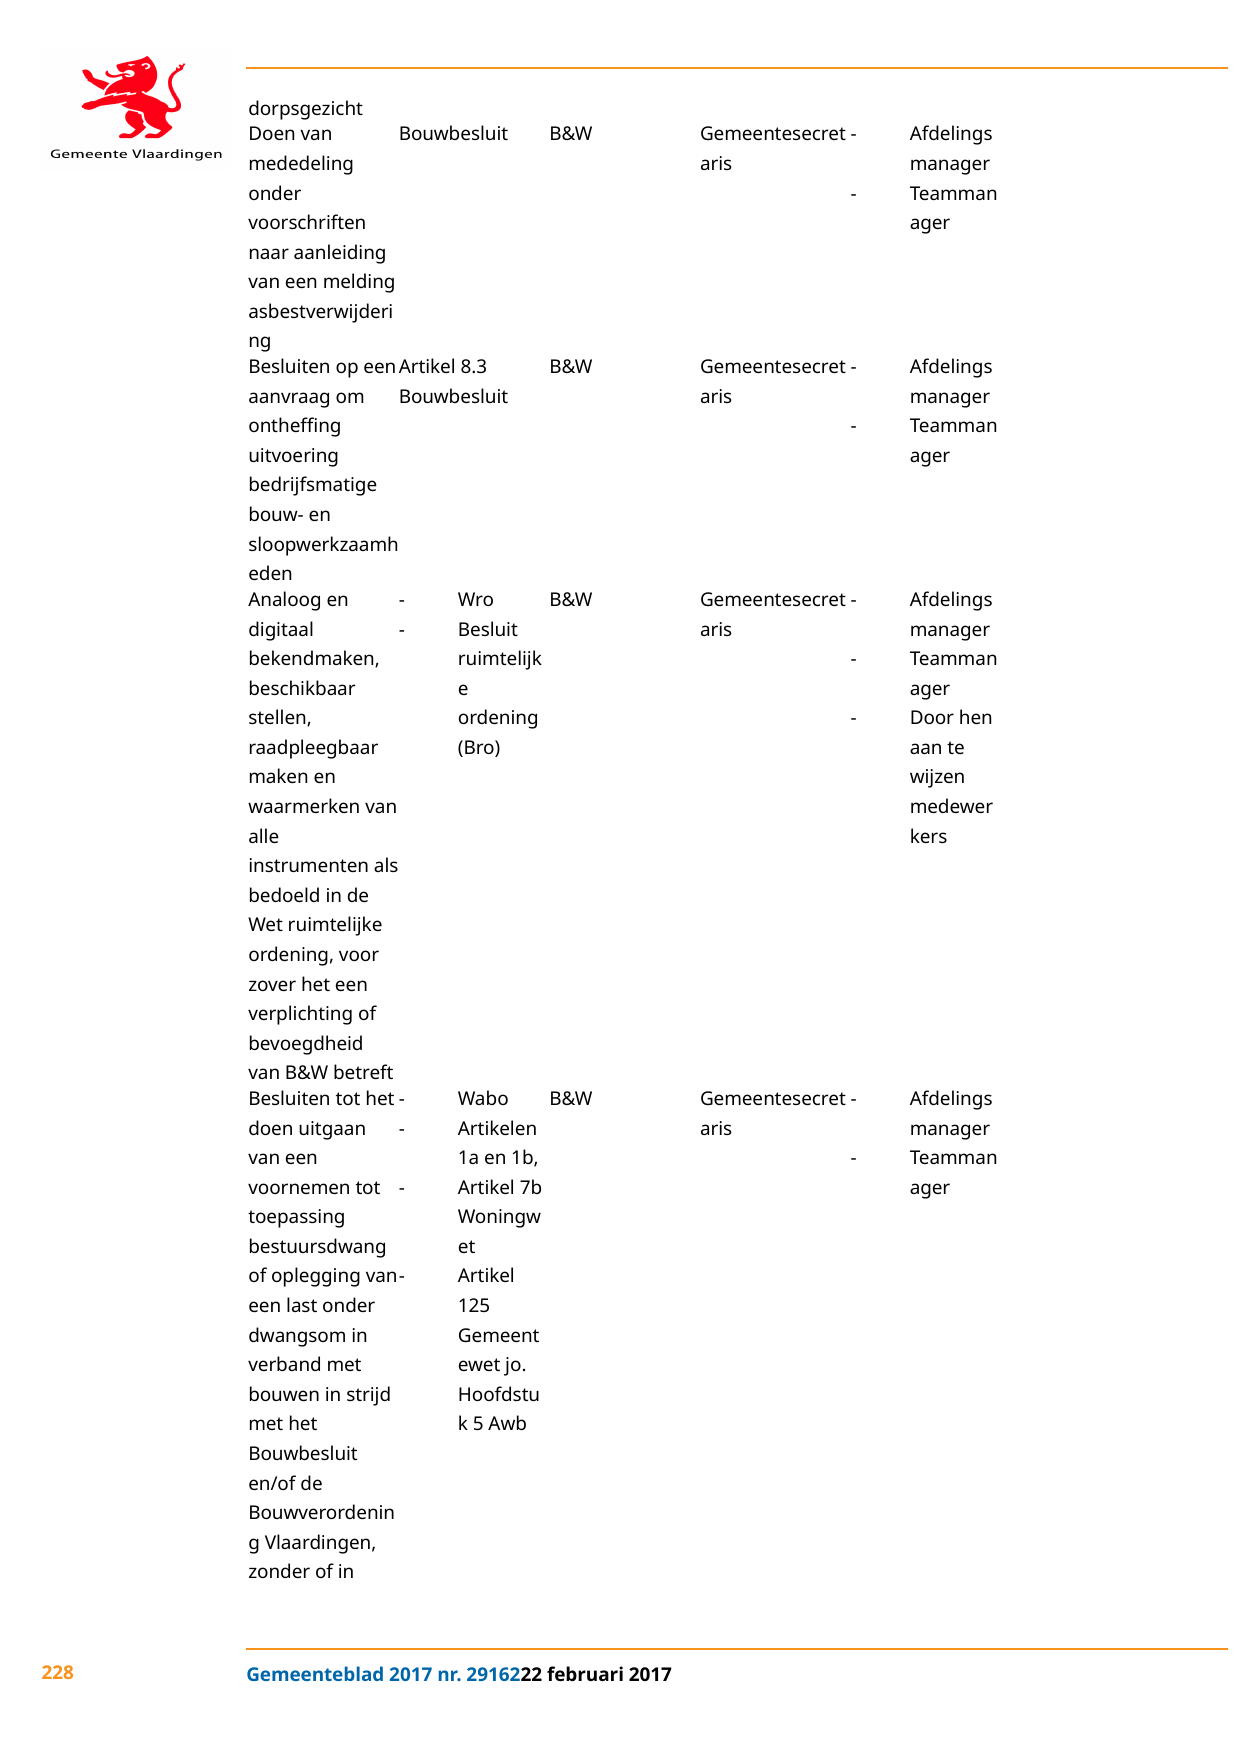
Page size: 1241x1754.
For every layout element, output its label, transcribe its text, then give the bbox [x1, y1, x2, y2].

table_cell Gemeentesecretaris [700, 121, 850, 353]
table_cell Wro Besluit ruimtelijke ordening (Bro) [399, 586, 549, 1085]
table_cell [1001, 1085, 1152, 1584]
picture [41, 47, 231, 172]
table_cell [399, 95, 549, 121]
table_cell Besluiten tot het doen uitgaan van een voornemen tot toepassing bestuursdwang of oplegging van een last onder dwangsom in verband met bouwen in strijd met het Bouwbesluit en/of de Bouwverordening Vlaardingen, zonder of in [248, 1085, 398, 1584]
table_cell [1001, 586, 1152, 1085]
table_cell Afdelingsmanager Teammanager Door hen aan te wijzen medewerkers [850, 586, 1001, 1085]
table_cell Analoog en digitaal bekendmaken, beschikbaar stellen, raadpleegbaar maken en waarmerken van alle instrumenten als bedoeld in de Wet ruimtelijke ordening, voor zover het een verplichting of bevoegdheid van B&W betreft [248, 586, 398, 1085]
table_cell B&W [549, 586, 700, 1085]
table_cell Gemeentesecretaris [700, 353, 850, 586]
table_cell [700, 95, 850, 121]
table_cell Bouwbesluit [399, 121, 549, 353]
table_cell [850, 95, 1001, 121]
table_cell [1001, 95, 1152, 121]
table_cell dorpsgezicht [248, 95, 398, 121]
table_cell Besluiten op een aanvraag om ontheffing uitvoering bedrijfsmatige bouw- en sloopwerkzaamheden [248, 353, 398, 586]
table_cell Artikel 8.3 Bouwbesluit [399, 353, 549, 586]
table_cell Gemeentesecretaris [700, 586, 850, 1085]
table_cell Gemeentesecretaris [700, 1085, 850, 1584]
table_cell Afdelingsmanager Teammanager [850, 353, 1001, 586]
table_cell [549, 95, 700, 121]
table_cell B&W [549, 1085, 700, 1584]
table_cell [1001, 121, 1152, 353]
table_cell [1001, 353, 1152, 586]
table_cell Doen van mededeling onder voorschriften naar aanleiding van een melding asbestverwijdering [248, 121, 398, 353]
table_cell Afdelingsmanager Teammanager [850, 1085, 1001, 1584]
table_cell B&W [549, 353, 700, 586]
table_cell B&W [549, 121, 700, 353]
table_cell Afdelingsmanager Teammanager [850, 121, 1001, 353]
table_cell Wabo Artikelen 1a en 1b, Artikel 7b Woningwet Artikel 125 Gemeentewet jo. Hoofdstuk 5 Awb [399, 1085, 549, 1584]
